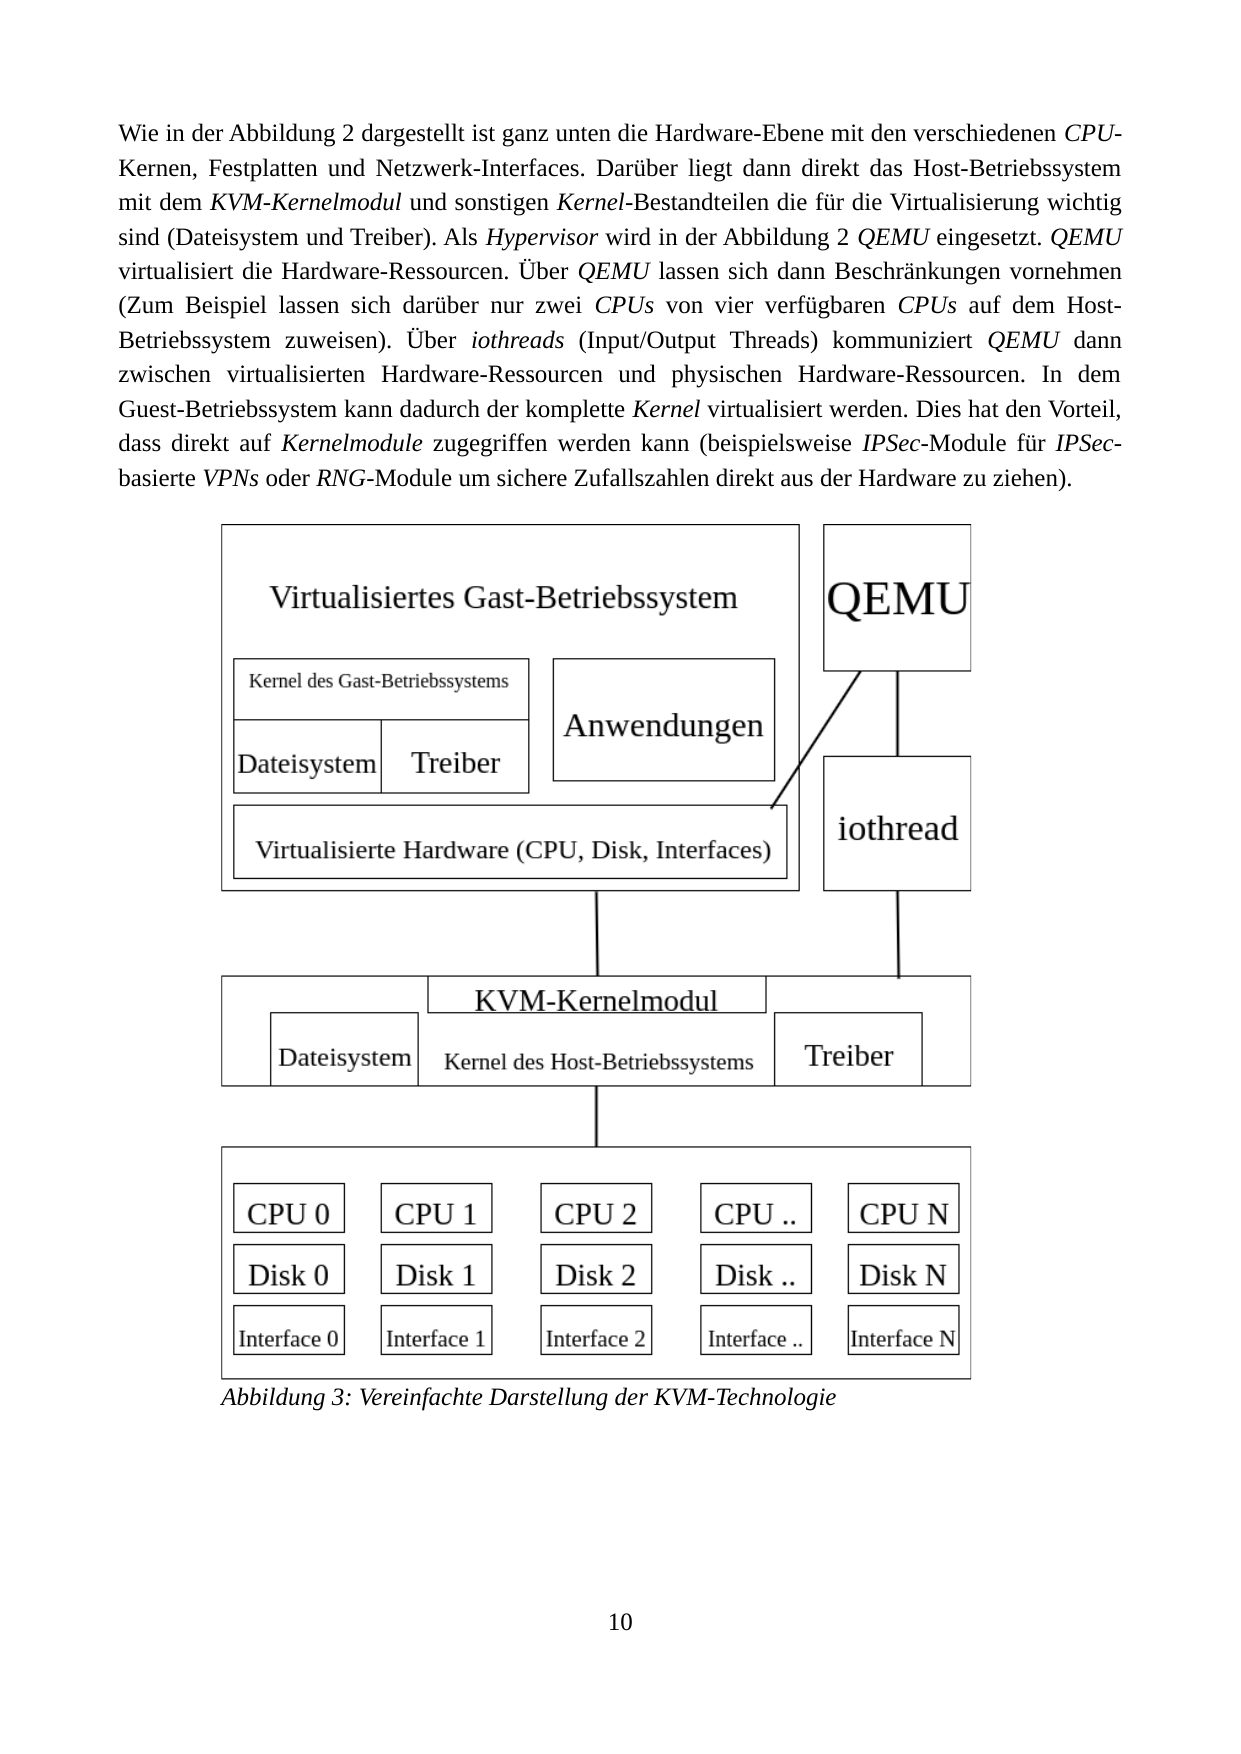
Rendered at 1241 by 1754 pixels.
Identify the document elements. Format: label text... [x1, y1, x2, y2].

text Wie in der Abbildung 2 dargestellt ist ganz unten die Hardware-Ebene mit den verschiedenen CPU-Kernen, Festplatten und Netzwerk-Interfaces. Darüber liegt dann direkt das Host-Betriebssystem mit dem KVM-Kernelmodul und sonstigen Kernel-Bestandteilen die für die Virtualisierung wichtig sind (Dateisystem und Treiber). Als Hypervisor wird in der Abbildung 2 QEMU eingesetzt. QEMU virtualisiert die Hardware-Ressourcen. Über QEMU lassen sich dann Beschränkungen vornehmen (Zum Beispiel lassen sich darüber nur zwei CPUs von vier verfügbaren CPUs auf dem Host-Betriebssystem zuweisen). Über iothreads (Input/Output Threads) kommuniziert QEMU dann zwischen virtualisierten Hardware-Ressourcen und physischen Hardware-Ressourcen. In dem Guest-Betriebssystem kann dadurch der komplette Kernel virtualisiert werden. Dies hat den Vorteil, dass direkt auf Kernelmodule zugegriffen werden kann (beispielsweise IPSec-Module für IPSec-basierte VPNs oder RNG-Module um sichere Zufallszahlen direkt aus der Hardware zu ziehen). [118, 118, 1122, 492]
picture [221, 524, 972, 1382]
text Abbildung 3: Vereinfachte Darstellung der KVM-Technologie [221, 1382, 1019, 1411]
